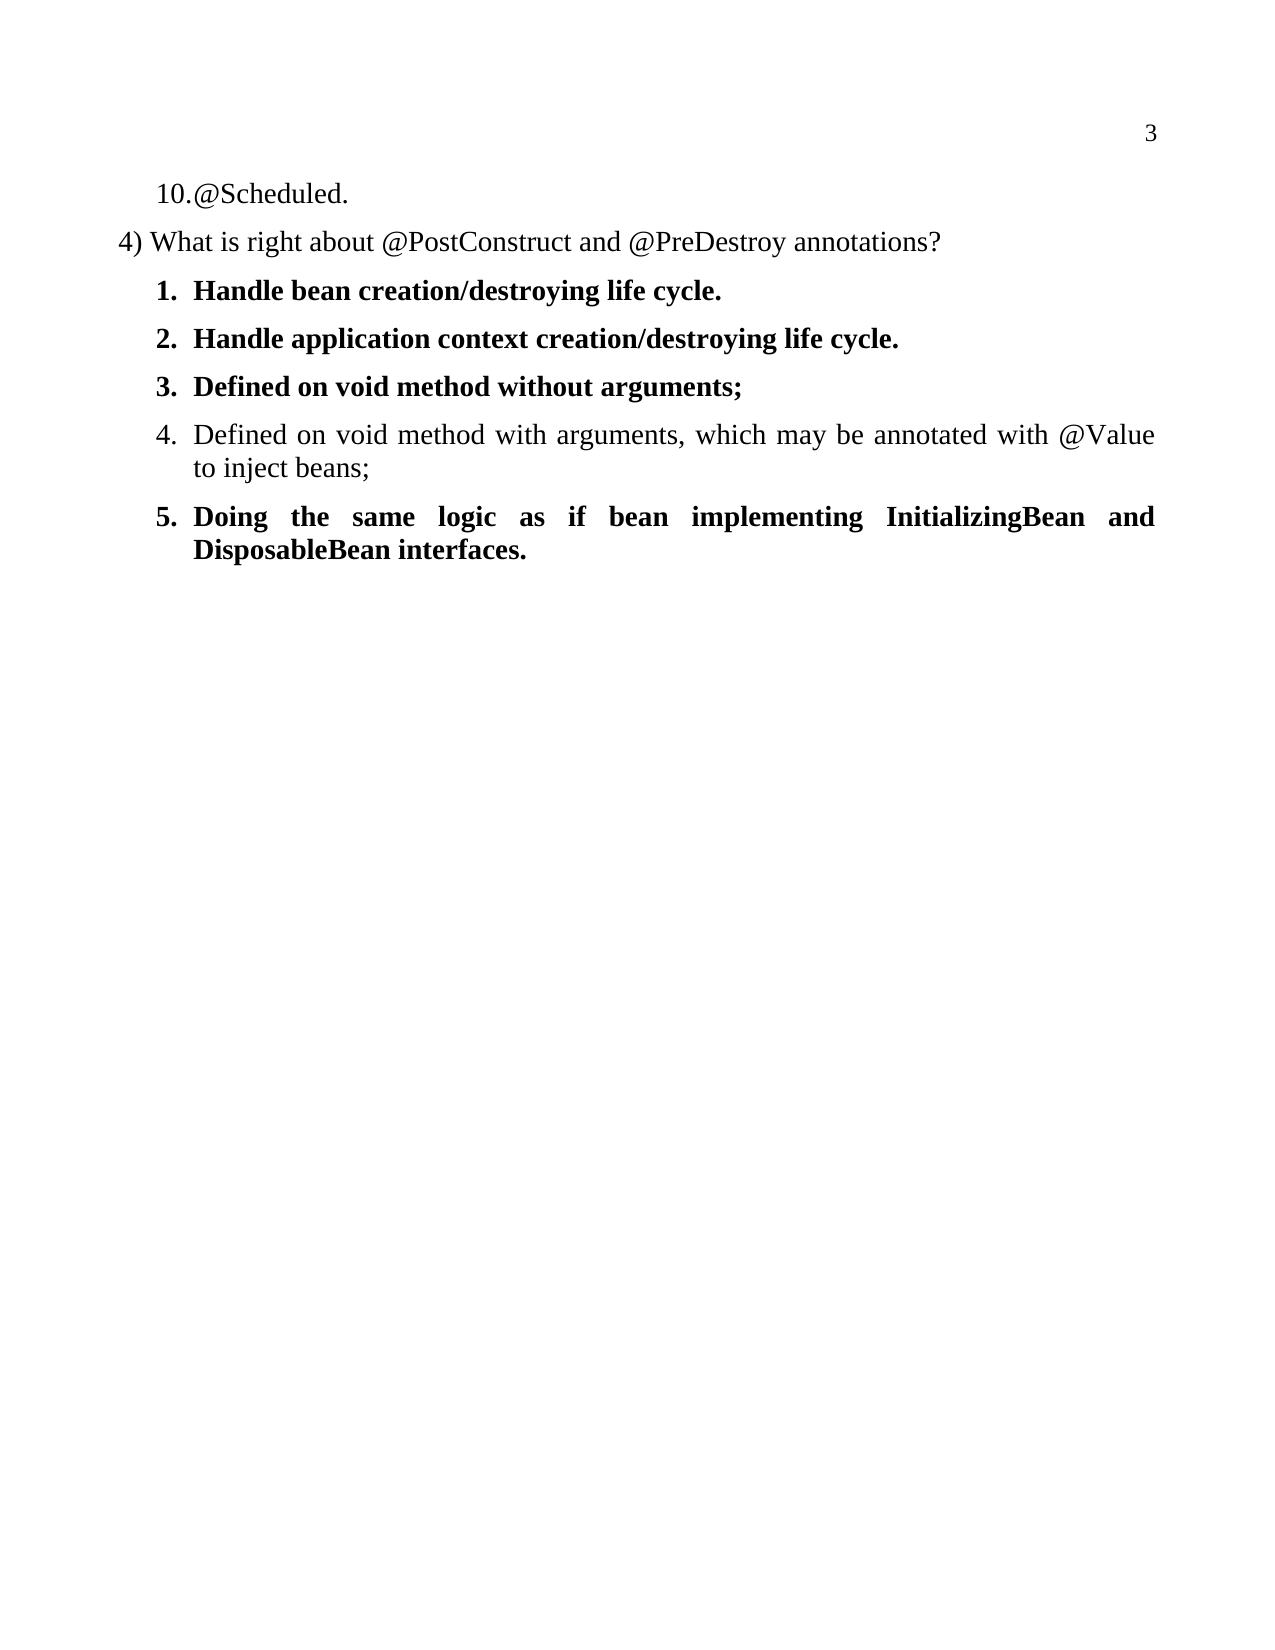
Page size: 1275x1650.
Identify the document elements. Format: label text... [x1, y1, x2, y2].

list Handle application context creation/destroying life cycle. [156, 321, 1157, 354]
list Defined on void method with arguments, which may be annotated with @Value to inject beans; [156, 417, 1157, 484]
list @Scheduled. [156, 176, 1157, 210]
list Handle bean creation/destroying life cycle. [156, 273, 1157, 306]
text 4) What is right about @PostConstruct and @PreDestroy annotations? [118, 224, 1157, 258]
list Defined on void method without arguments; [156, 369, 1157, 402]
list Doing the same logic as if bean implementing InitializingBean and DisposableBean interfaces. [156, 499, 1157, 566]
